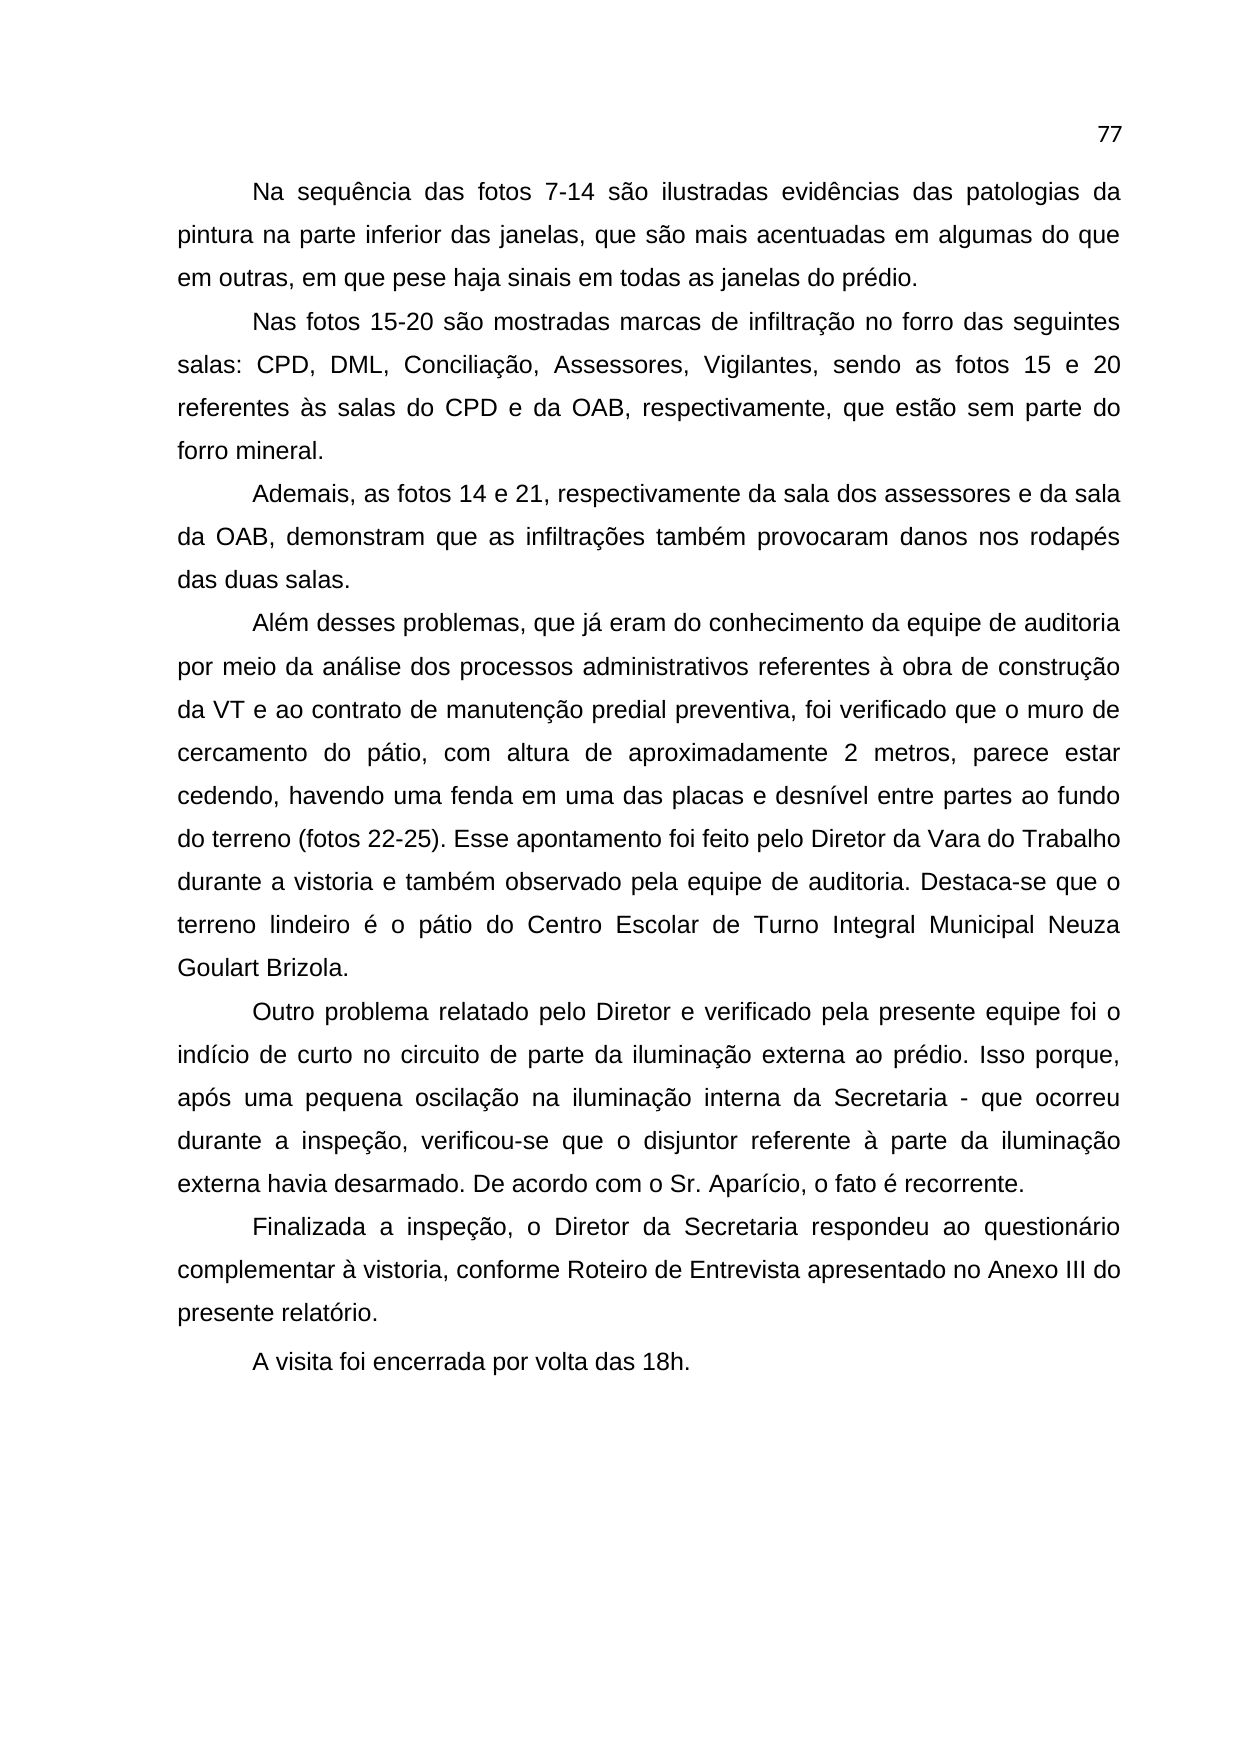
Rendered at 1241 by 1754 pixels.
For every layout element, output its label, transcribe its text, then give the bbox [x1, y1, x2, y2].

text A visita foi encerrada por volta das 18h. [177, 1347, 1122, 1376]
text Nas fotos 15-20 são mostradas marcas de infiltração no forro das seguintes salas: CPD, DML, Conciliação, Assessores, Vigilantes, sendo as fotos 15 e 20 referentes às salas do CPD e da OAB, respectivamente, que estão sem parte do forro mineral. [177, 306, 1122, 464]
text Outro problema relatado pelo Diretor e verificado pela presente equipe foi o indício de curto no circuito de parte da iluminação externa ao prédio. Isso porque, após uma pequena oscilação na iluminação interna da Secretaria - que ocorreu durante a inspeção, verificou-se que o disjuntor referente à parte da iluminação externa havia desarmado. De acordo com o Sr. Aparício, o fato é recorrente. [177, 996, 1122, 1198]
text Finalizada a inspeção, o Diretor da Secretaria respondeu ao questionário complementar à vistoria, conforme Roteiro de Entrevista apresentado no Anexo III do presente relatório. [177, 1212, 1122, 1327]
text Na sequência das fotos 7-14 são ilustradas evidências das patologias da pintura na parte inferior das janelas, que são mais acentuadas em algumas do que em outras, em que pese haja sinais em todas as janelas do prédio. [177, 177, 1122, 292]
text Além desses problemas, que já eram do conhecimento da equipe de auditoria por meio da análise dos processos administrativos referentes à obra de construção da VT e ao contrato de manutenção predial preventiva, foi verificado que o muro de cercamento do pátio, com altura de aproximadamente 2 metros, parece estar cedendo, havendo uma fenda em uma das placas e desnível entre partes ao fundo do terreno (fotos 22-25). Esse apontamento foi feito pelo Diretor da Vara do Trabalho durante a vistoria e também observado pela equipe de auditoria. Destaca-se que o terreno lindeiro é o pátio do Centro Escolar de Turno Integral Municipal Neuza Goulart Brizola. [177, 608, 1122, 982]
text Ademais, as fotos 14 e 21, respectivamente da sala dos assessores e da sala da OAB, demonstram que as infiltrações também provocaram danos nos rodapés das duas salas. [177, 479, 1122, 594]
